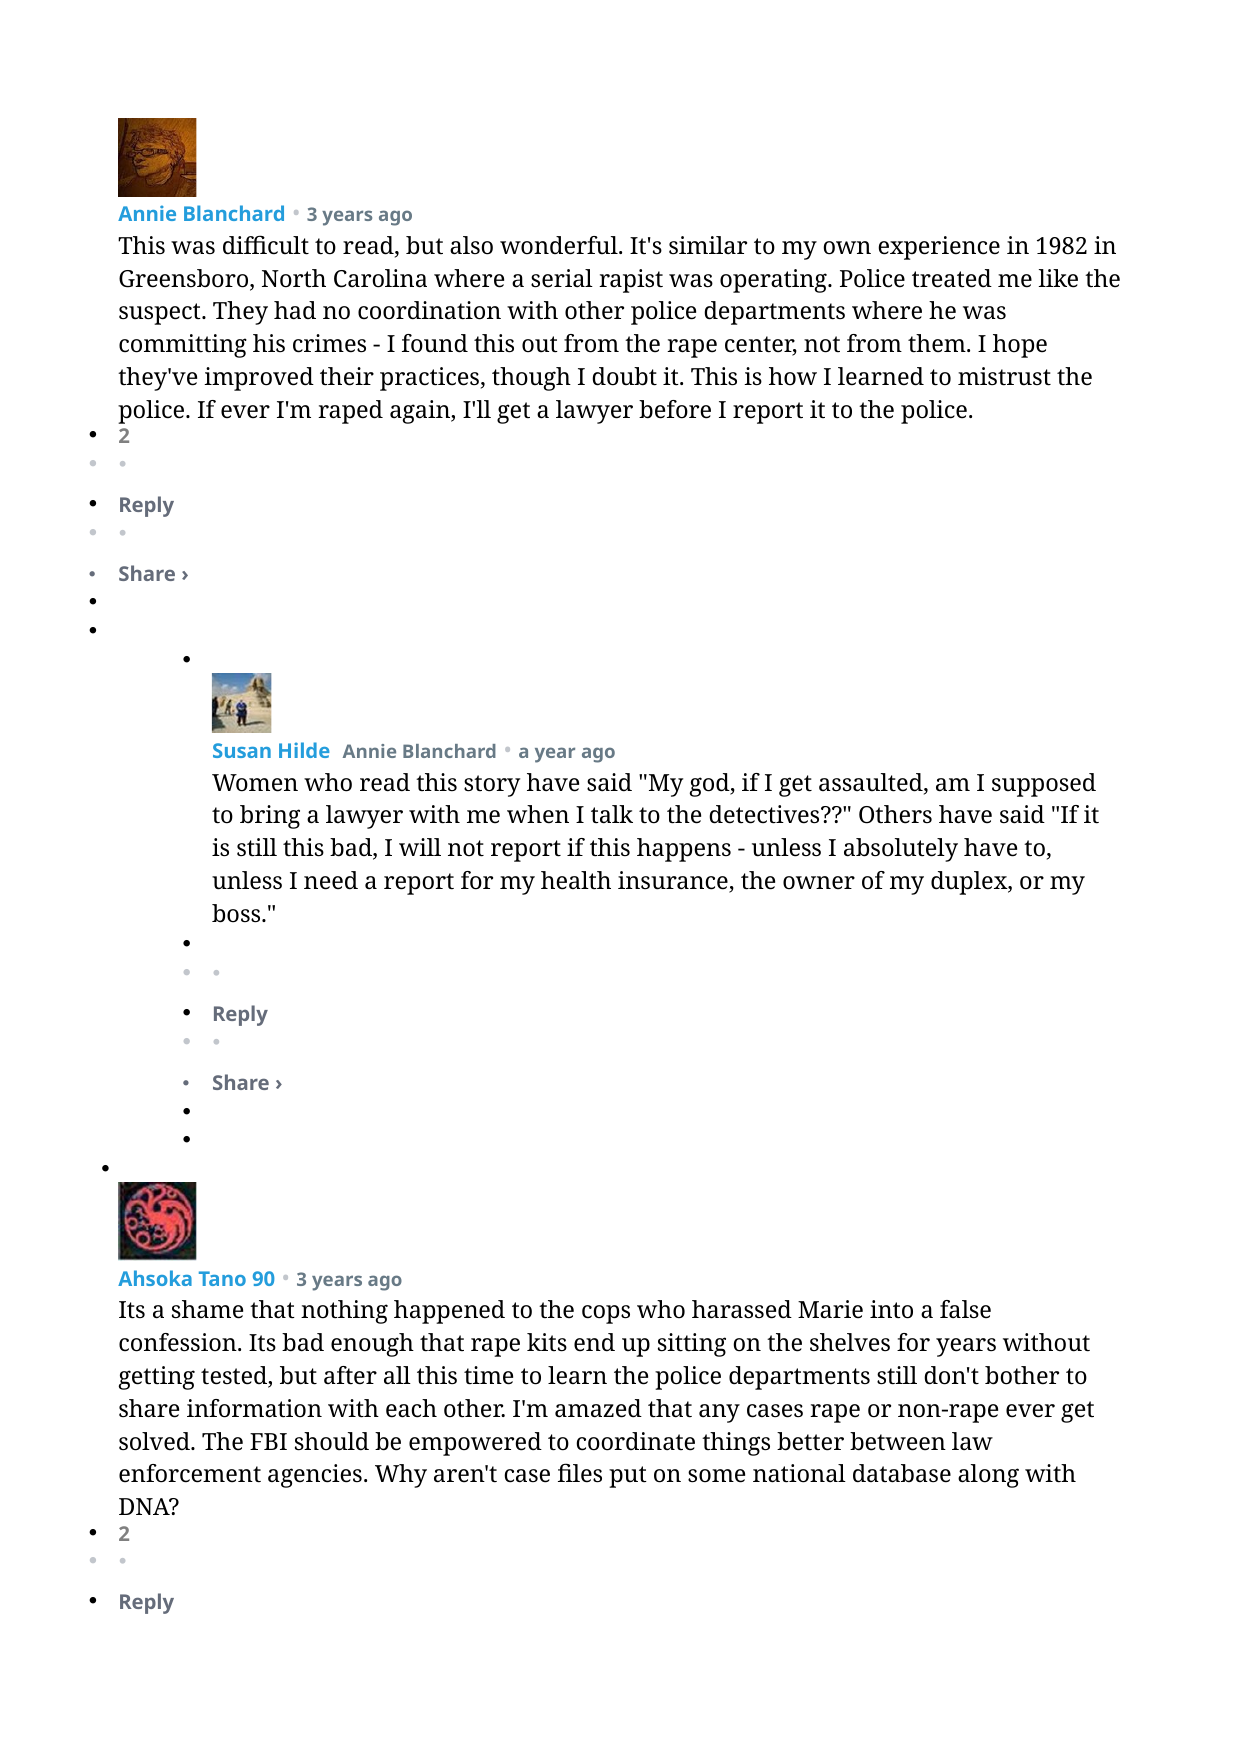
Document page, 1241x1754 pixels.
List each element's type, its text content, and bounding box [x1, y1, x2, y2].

picture [211, 673, 272, 733]
list • [118, 449, 1111, 477]
list Susan Hilde Annie Blanchard • a year ago [212, 733, 1122, 765]
list Share › [212, 1069, 1122, 1097]
picture [118, 1182, 197, 1261]
list Its a shame that nothing happened to the cops who harassed Marie into a false confession. Its bad enough that rape kits end up sitting on the shelves for years without getting tested, but after all this time to learn the police departments still don't bother to share information with each other. I'm amazed that any cases rape or non-rape ever get solved. The FBI should be empowered to coordinate things better between law enforcement agencies. Why aren't case files put on some national database along with DNA? [118, 1293, 1122, 1523]
list Women who read this story have said "My god, if I get assaulted, am I supposed to bring a lawyer with me when I talk to the detectives??" Others have said "If it is still this bad, I will not report if this happens - unless I absolutely have to, unless I need a report for my health insurance, the owner of my duplex, or my boss." [212, 765, 1122, 929]
list Annie Blanchard • 3 years ago [118, 196, 1122, 228]
picture [118, 118, 197, 197]
list 2 [118, 425, 1111, 449]
list Ahsoka Tano 90 • 3 years ago [118, 1261, 1122, 1293]
list Reply [118, 490, 1111, 518]
list Share › [118, 560, 1122, 587]
list Reply [118, 1588, 1111, 1616]
list Reply [212, 999, 1111, 1027]
list • [118, 518, 1111, 547]
list • [212, 958, 1111, 987]
list 2 [118, 1523, 1111, 1546]
list This was difficult to read, but also wonderful. It's similar to my own experience in 1982 in Greensboro, North Carolina where a serial rapist was operating. Police treated me like the suspect. They had no coordination with other police departments where he was committing his crimes - I found this out from the rape center, not from them. I hope they've improved their practices, though I doubt it. This is how I learned to mistrust the police. If ever I'm raped again, I'll get a lawyer before I report it to the police. [118, 228, 1122, 425]
list • [118, 1546, 1111, 1575]
list • [212, 1027, 1111, 1056]
